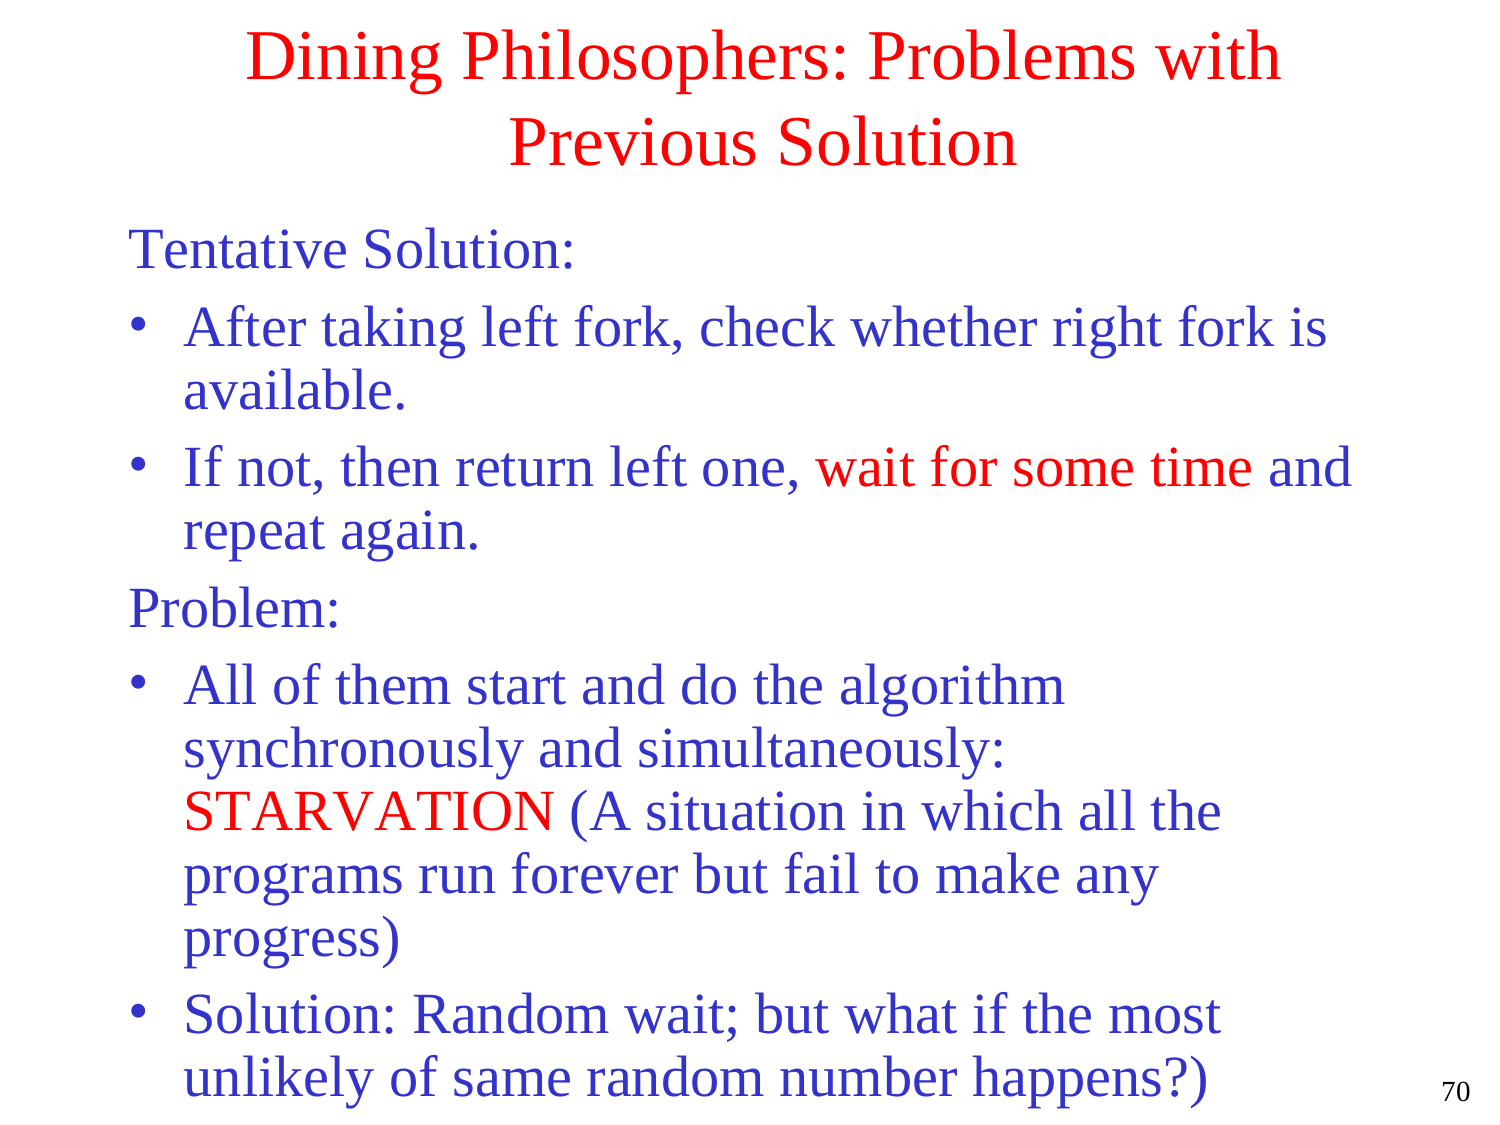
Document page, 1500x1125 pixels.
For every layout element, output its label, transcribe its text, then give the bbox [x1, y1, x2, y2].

text_box Dining Philosophers: Problems with Previous Solution [126, 0, 1402, 188]
text_box Tentative Solution: After taking left fork, check whether right fork is available. If not, then return left one, wait for some time and repeat again. Problem: All of them start and do the algorithm synchronously and simultaneously: STARVATION (A situation in which all the programs run forever but fail to make any progress) Solution: Random wait; but what if the most unlikely of same random number happens?) [112, 210, 1388, 1093]
text_box [1404, 1064, 1486, 1125]
